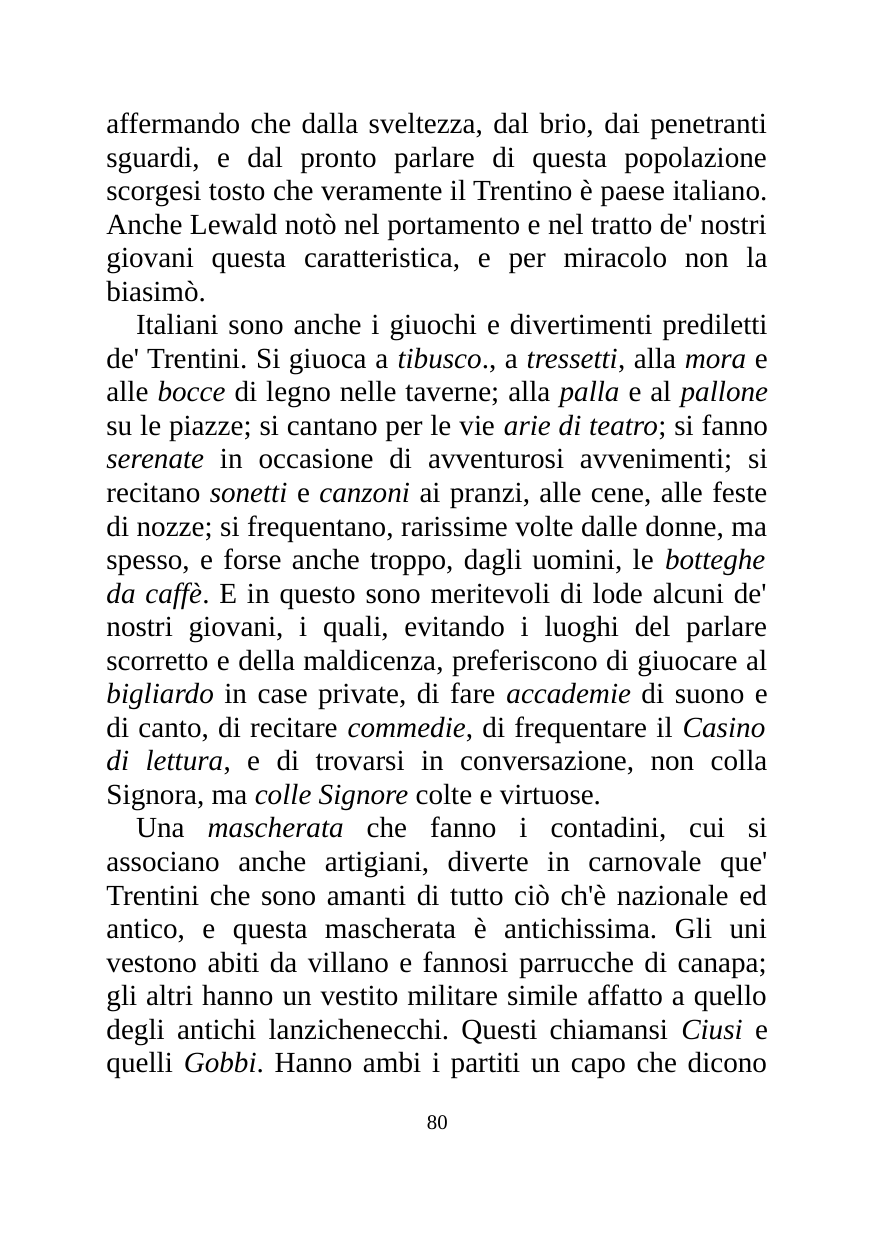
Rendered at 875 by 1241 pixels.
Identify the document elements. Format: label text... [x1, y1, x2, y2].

text Una mascherata che fanno i contadini, cui si associano anche artigiani, diverte in carnovale que' Trentini che sono amanti di tutto ciò ch'è nazionale ed antico, e questa mascherata è antichissima. Gli uni vestono abiti da villano e fannosi parrucche di canapa; gli altri hanno un vestito militare simile affatto a quello degli antichi lanzichenecchi. Questi chiamansi Ciusi e quelli Gobbi. Hanno ambi i partiti un capo che dicono [106, 811, 768, 1079]
text affermando che dalla sveltezza, dal brio, dai penetranti sguardi, e dal pronto parlare di questa popolazione scorgesi tosto che veramente il Trentino è paese italiano. Anche Lewald notò nel portamento e nel tratto de' nostri giovani questa caratteristica, e per miracolo non la biasimò. [106, 106, 768, 307]
text Italiani sono anche i giuochi e divertimenti prediletti de' Trentini. Si giuoca a tibusco., a tressetti, alla mora e alle bocce di legno nelle taverne; alla palla e al pallone su le piazze; si cantano per le vie arie di teatro; si fanno serenate in occasione di avventurosi avvenimenti; si recitano sonetti e canzoni ai pranzi, alle cene, alle feste di nozze; si frequentano, rarissime volte dalle donne, ma spesso, e forse anche troppo, dagli uomini, le botteghe da caffè. E in questo sono meritevoli di lode alcuni de' nostri giovani, i quali, evitando i luoghi del parlare scorretto e della maldicenza, preferiscono di giuocare al bigliardo in case private, di fare accademie di suono e di canto, di recitare commedie, di frequentare il Casino di lettura, e di trovarsi in conversazione, non colla Signora, ma colle Signore colte e virtuose. [106, 307, 768, 811]
